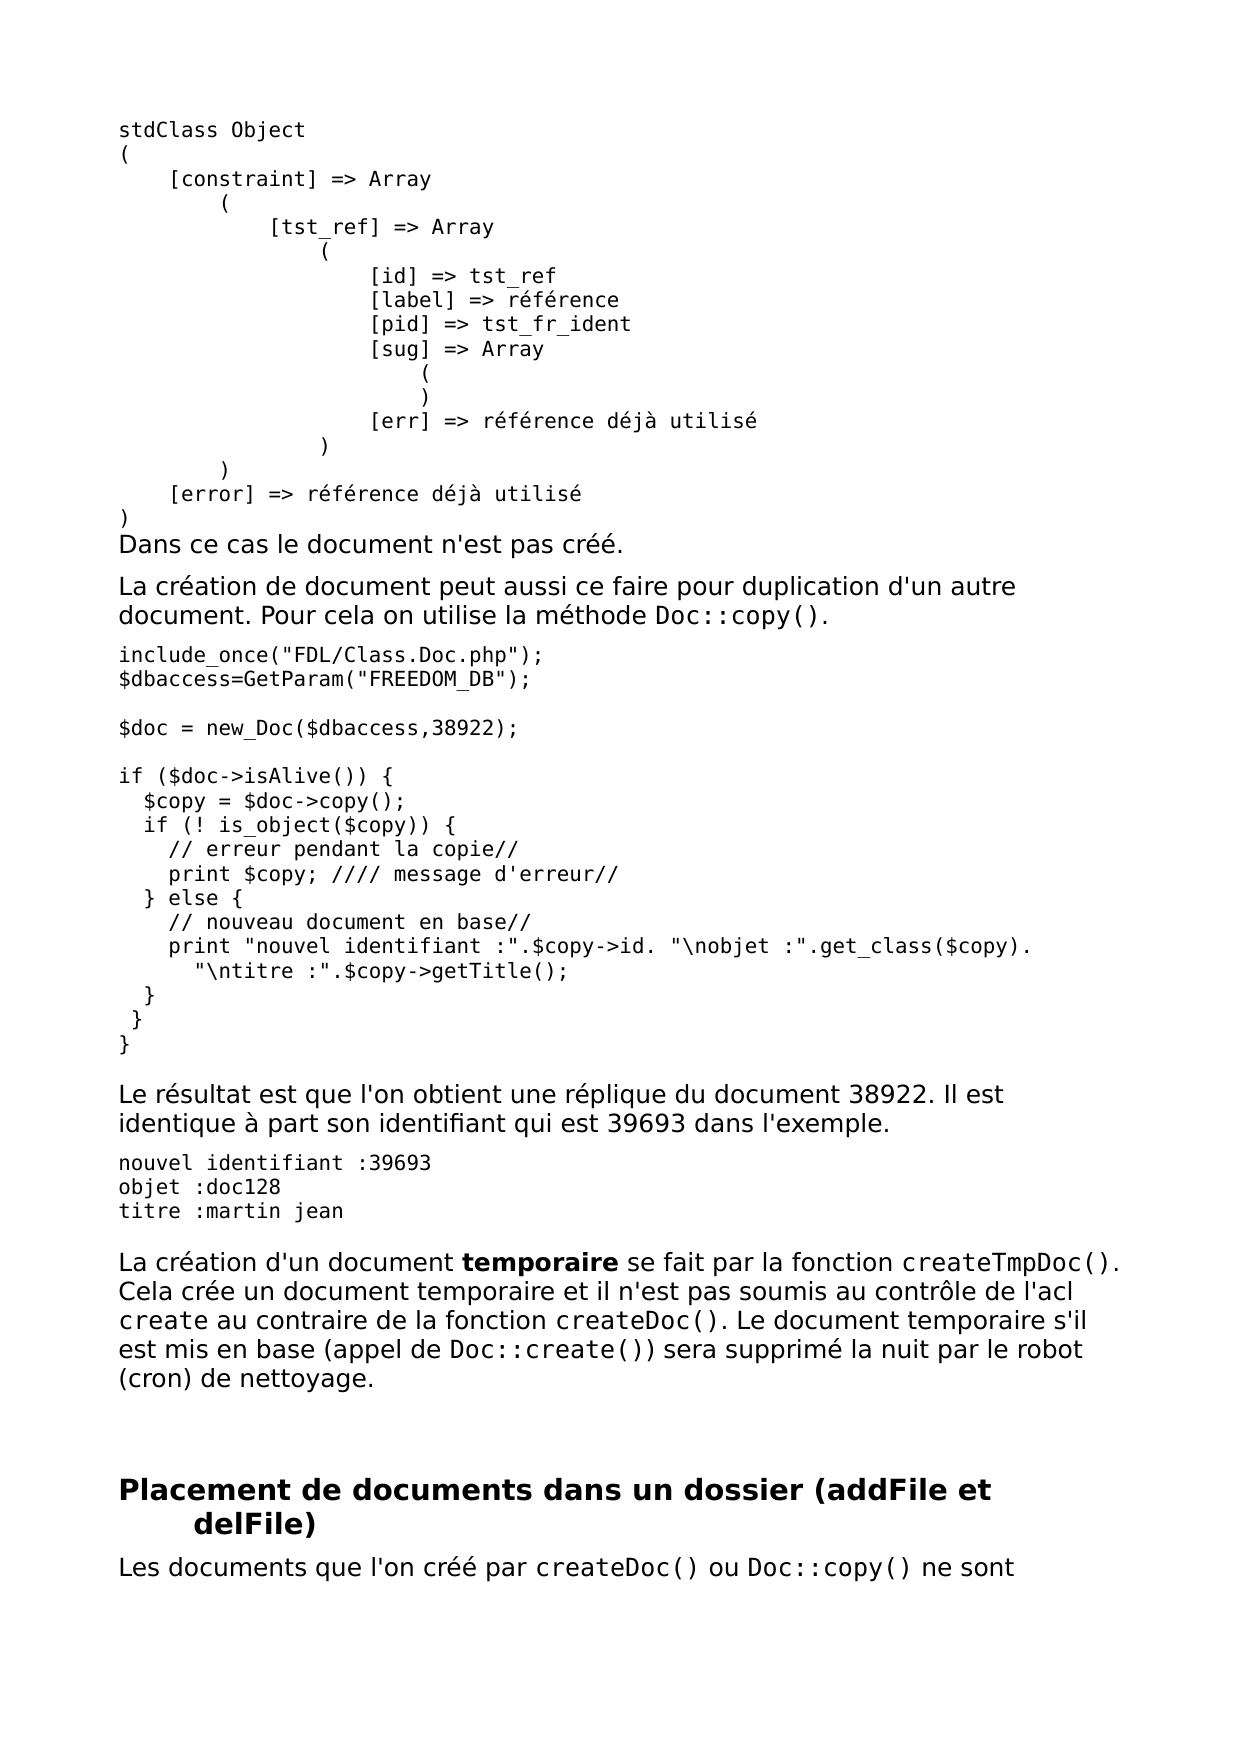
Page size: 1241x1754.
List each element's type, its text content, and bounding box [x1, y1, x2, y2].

text include_once("FDL/Class.Doc.php"); $dbaccess=GetParam("FREEDOM_DB"); $doc = new_Doc($dbaccess,38922); if ($doc->isAlive()) { $copy = $doc->copy(); if (! is_object($copy)) { // erreur pendant la copie// print $copy; //// message d'erreur// } else { // nouveau document en base// print "nouvel identifiant :".$copy->id. "\nobjet :".get_class($copy). "\ntitre :".$copy->getTitle(); } } } [118, 643, 1122, 1080]
text [constraint] => Array [118, 167, 1122, 191]
text ( [118, 361, 1122, 385]
text ) [118, 385, 1122, 409]
text [pid] => tst_fr_ident [118, 312, 1122, 337]
text La création de document peut aussi ce faire pour duplication d'un autre document. Pour cela on utilise la méthode Doc::copy(). [118, 572, 1122, 631]
text nouvel identifiant :39693 objet :doc128 titre :martin jean [118, 1151, 1122, 1248]
text ( [118, 239, 1122, 264]
text stdClass Object [118, 118, 1122, 142]
text [label] => référence [118, 288, 1122, 312]
subtitle Placement de documents dans un dossier (addFile et delFile) [118, 1473, 1122, 1541]
text [sug] => Array [118, 337, 1122, 361]
text [error] => référence déjà utilisé [118, 482, 1122, 506]
text Dans ce cas le document n'est pas créé. [118, 531, 1122, 560]
text La création d'un document temporaire se fait par la fonction createTmpDoc(). Cela crée un document temporaire et il n'est pas soumis au contrôle de l'acl create au contraire de la fonction createDoc(). Le document temporaire s'il est mis en base (appel de Doc::create()) sera supprimé la nuit par le robot (cron) de nettoyage. [118, 1248, 1122, 1394]
text [err] => référence déjà utilisé [118, 409, 1122, 434]
text ) [118, 506, 1122, 531]
text Le résultat est que l'on obtient une réplique du document 38922. Il est identique à part son identifiant qui est 39693 dans l'exemple. [118, 1080, 1122, 1138]
text ( [118, 142, 1122, 167]
text Les documents que l'on créé par createDoc() ou Doc::copy() ne sont [118, 1553, 1122, 1583]
text ) [118, 434, 1122, 458]
text [tst_ref] => Array [118, 215, 1122, 239]
text ( [118, 191, 1122, 215]
text [id] => tst_ref [118, 264, 1122, 288]
text ) [118, 458, 1122, 482]
